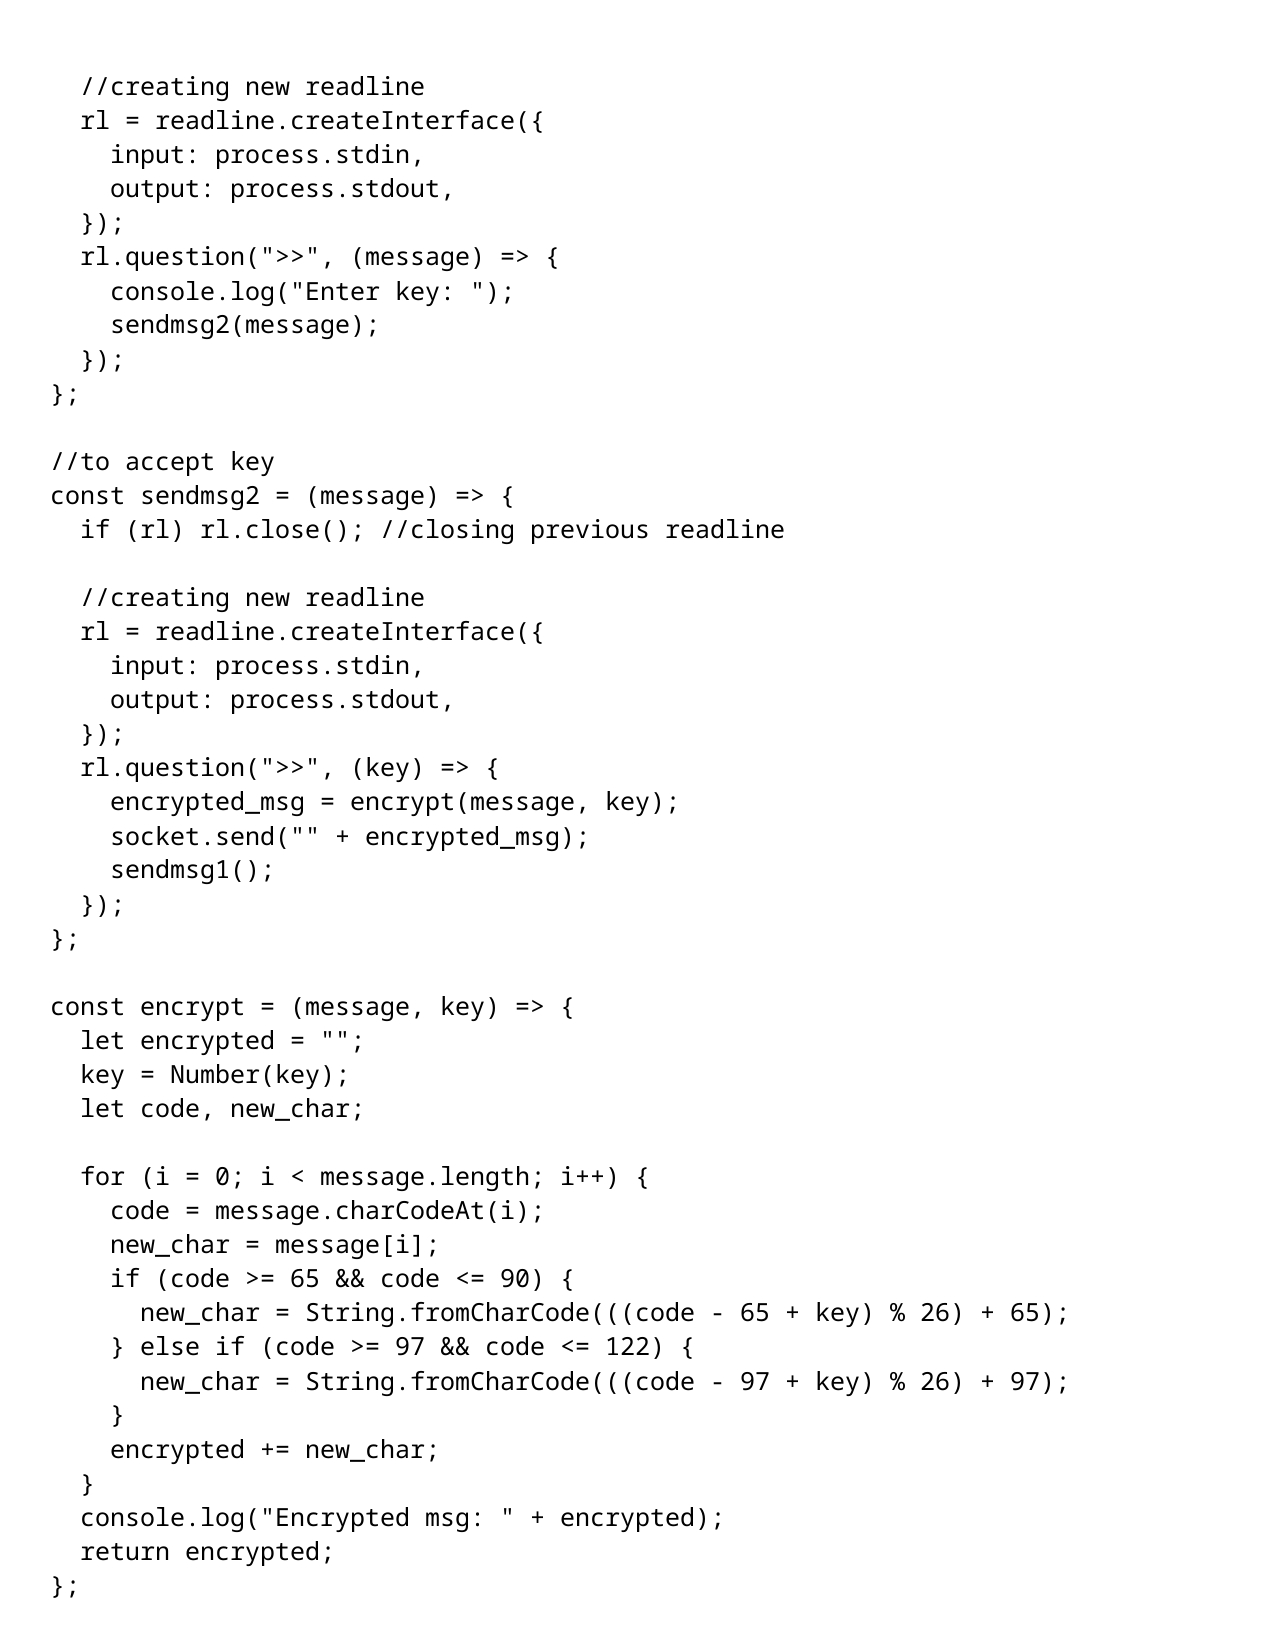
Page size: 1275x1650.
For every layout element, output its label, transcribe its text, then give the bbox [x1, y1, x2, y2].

text output: process.stdout, [50, 682, 1225, 716]
text code = message.charCodeAt(i); [50, 1193, 1225, 1227]
text } [50, 1397, 1225, 1431]
text encrypted += new_char; [50, 1431, 1225, 1465]
text }; [50, 375, 1225, 409]
text input: process.stdin, [50, 648, 1225, 682]
text if (rl) rl.close(); //closing previous readline [50, 512, 1225, 546]
text } [50, 1465, 1225, 1499]
text //creating new readline [50, 69, 1225, 103]
text }; [50, 920, 1225, 954]
text encrypted_msg = encrypt(message, key); [50, 784, 1225, 818]
text //creating new readline [50, 580, 1225, 614]
text if (code >= 65 && code <= 90) { [50, 1261, 1225, 1295]
text sendmsg2(message); [50, 307, 1225, 341]
text //to accept key [50, 443, 1225, 477]
text rl.question(">>", (message) => { [50, 239, 1225, 273]
text sendmsg1(); [50, 852, 1225, 886]
text }; [50, 1567, 1225, 1602]
text socket.send("" + encrypted_msg); [50, 818, 1225, 852]
text input: process.stdin, [50, 137, 1225, 171]
text key = Number(key); [50, 1057, 1225, 1091]
text } else if (code >= 97 && code <= 122) { [50, 1329, 1225, 1363]
text const sendmsg2 = (message) => { [50, 477, 1225, 512]
text rl = readline.createInterface({ [50, 614, 1225, 648]
text new_char = String.fromCharCode(((code - 97 + key) % 26) + 97); [50, 1363, 1225, 1397]
text rl = readline.createInterface({ [50, 103, 1225, 137]
text }); [50, 205, 1225, 239]
text new_char = message[i]; [50, 1227, 1225, 1261]
text let encrypted = ""; [50, 1022, 1225, 1057]
text }); [50, 716, 1225, 750]
text output: process.stdout, [50, 171, 1225, 205]
text console.log("Enter key: "); [50, 273, 1225, 307]
text let code, new_char; [50, 1091, 1225, 1125]
text }); [50, 341, 1225, 375]
text const encrypt = (message, key) => { [50, 988, 1225, 1022]
text console.log("Encrypted msg: " + encrypted); [50, 1499, 1225, 1533]
text new_char = String.fromCharCode(((code - 65 + key) % 26) + 65); [50, 1295, 1225, 1329]
text rl.question(">>", (key) => { [50, 750, 1225, 784]
text }); [50, 886, 1225, 920]
text return encrypted; [50, 1533, 1225, 1567]
text for (i = 0; i < message.length; i++) { [50, 1159, 1225, 1193]
